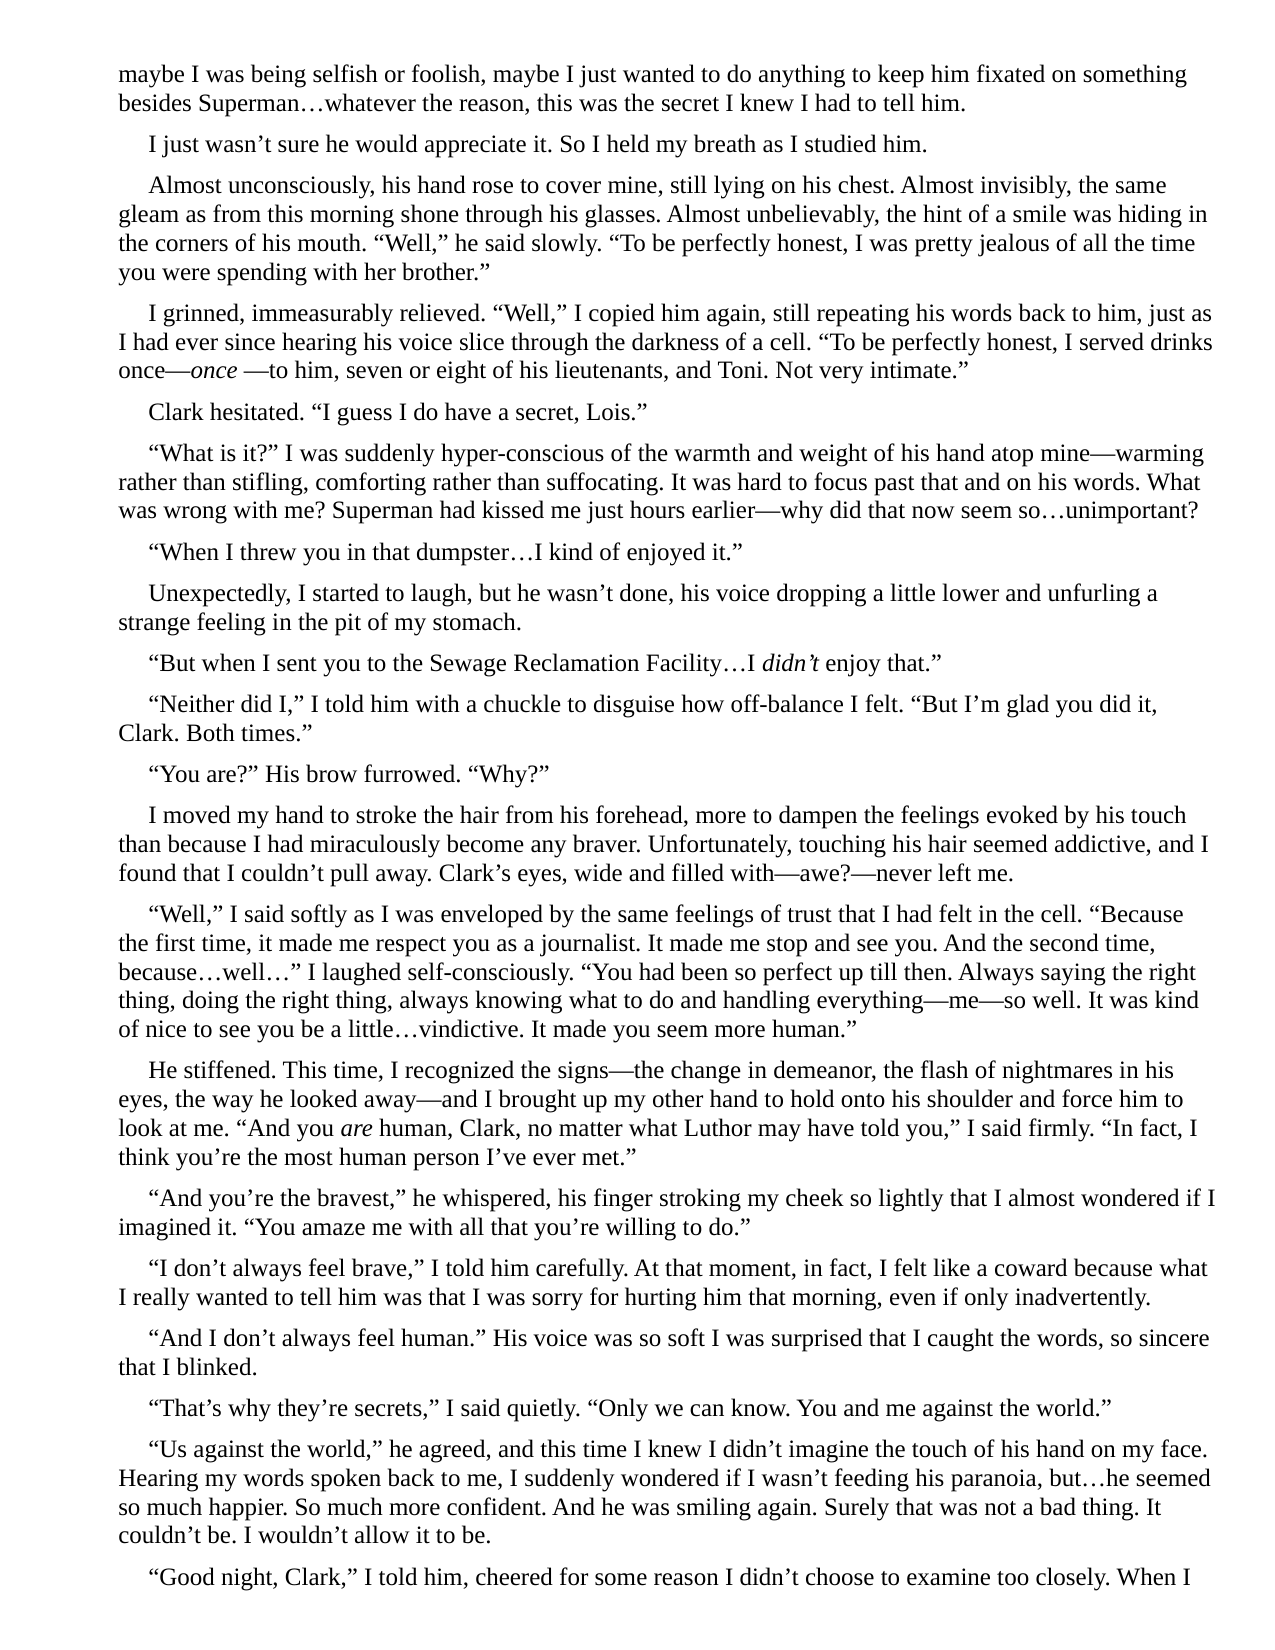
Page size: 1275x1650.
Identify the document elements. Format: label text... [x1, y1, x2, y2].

text “Us against the world,” he agreed, and this time I knew I didn’t imagine the touch of his hand on my face. Hearing my words spoken back to me, I suddenly wondered if I wasn’t feeding his paranoia, but…he seemed so much happier. So much more confident. And he was smiling again. Surely that was not a bad thing. It couldn’t be. I wouldn’t allow it to be. [118, 1434, 1216, 1549]
text maybe I was being selfish or foolish, maybe I just wanted to do anything to keep him fixated on something besides Superman…whatever the reason, this was the secret I knew I had to tell him. [118, 59, 1216, 117]
text “What is it?” I was suddenly hyper-conscious of the warmth and weight of his hand atop mine—warming rather than stifling, comforting rather than suffocating. It was hard to focus past that and on his words. What was wrong with me? Superman had kissed me just hours earlier—why did that now seem so…unimportant? [118, 438, 1216, 524]
text “That’s why they’re secrets,” I said quietly. “Only we can know. You and me against the world.” [118, 1393, 1216, 1422]
text “Good night, Clark,” I told him, cheered for some reason I didn’t choose to examine too closely. When I [118, 1562, 1216, 1590]
text “Well,” I said softly as I was enveloped by the same feelings of trust that I had felt in the cell. “Because the first time, it made me respect you as a journalist. It made me stop and see you. And the second time, because…well…” I laughed self-consciously. “You had been so perfect up till then. Always saying the right thing, doing the right thing, always knowing what to do and handling everything—me—so well. It was kind of nice to see you be a little…vindictive. It made you seem more human.” [118, 899, 1216, 1043]
text I just wasn’t sure he would appreciate it. So I held my breath as I studied him. [118, 129, 1216, 158]
text He stiffened. This time, I recognized the signs—the change in demeanor, the flash of nightmares in his eyes, the way he looked away—and I brought up my other hand to hold onto his shoulder and force him to look at me. “And you are human, Clark, no matter what Luthor may have told you,” I said firmly. “In fact, I think you’re the most human person I’ve ever met.” [118, 1055, 1216, 1170]
text “Neither did I,” I told him with a chuckle to disguise how off-balance I felt. “But I’m glad you did it, Clark. Both times.” [118, 689, 1216, 747]
text “I don’t always feel brave,” I told him carefully. At that moment, in fact, I felt like a coward because what I really wanted to tell him was that I was sorry for hurting him that morning, even if only inadvertently. [118, 1253, 1216, 1310]
text Clark hesitated. “I guess I do have a secret, Lois.” [118, 397, 1216, 425]
text “You are?” His brow furrowed. “Why?” [118, 759, 1216, 788]
text Almost unconsciously, his hand rose to cover mine, still lying on his chest. Almost invisibly, the same gleam as from this morning shone through his glasses. Almost unbelievably, the hint of a smile was hiding in the corners of his mouth. “Well,” he said slowly. “To be perfectly honest, I was pretty jealous of all the time you were spending with her brother.” [118, 170, 1216, 285]
text “And you’re the bravest,” he whispered, his finger stroking my cheek so lightly that I almost wondered if I imagined it. “You amaze me with all that you’re willing to do.” [118, 1183, 1216, 1240]
text “But when I sent you to the Sewage Reclamation Facility…I didn’t enjoy that.” [118, 648, 1216, 677]
text I moved my hand to stroke the hair from his forehead, more to dampen the feelings evoked by his touch than because I had miraculously become any braver. Unfortunately, touching his hair seemed addictive, and I found that I couldn’t pull away. Clark’s eyes, wide and filled with—awe?—never left me. [118, 800, 1216, 887]
text “And I don’t always feel human.” His voice was so soft I was surprised that I caught the words, so sincere that I blinked. [118, 1323, 1216, 1380]
text “When I threw you in that dumpster…I kind of enjoyed it.” [118, 537, 1216, 565]
text I grinned, immeasurably relieved. “Well,” I copied him again, still repeating his words back to him, just as I had ever since hearing his voice slice through the darkness of a cell. “To be perfectly honest, I served drinks once—once —to him, seven or eight of his lieutenants, and Toni. Not very intimate.” [118, 298, 1216, 384]
text Unexpectedly, I started to laugh, but he wasn’t done, his voice dropping a little lower and unfurling a strange feeling in the pit of my stomach. [118, 578, 1216, 635]
